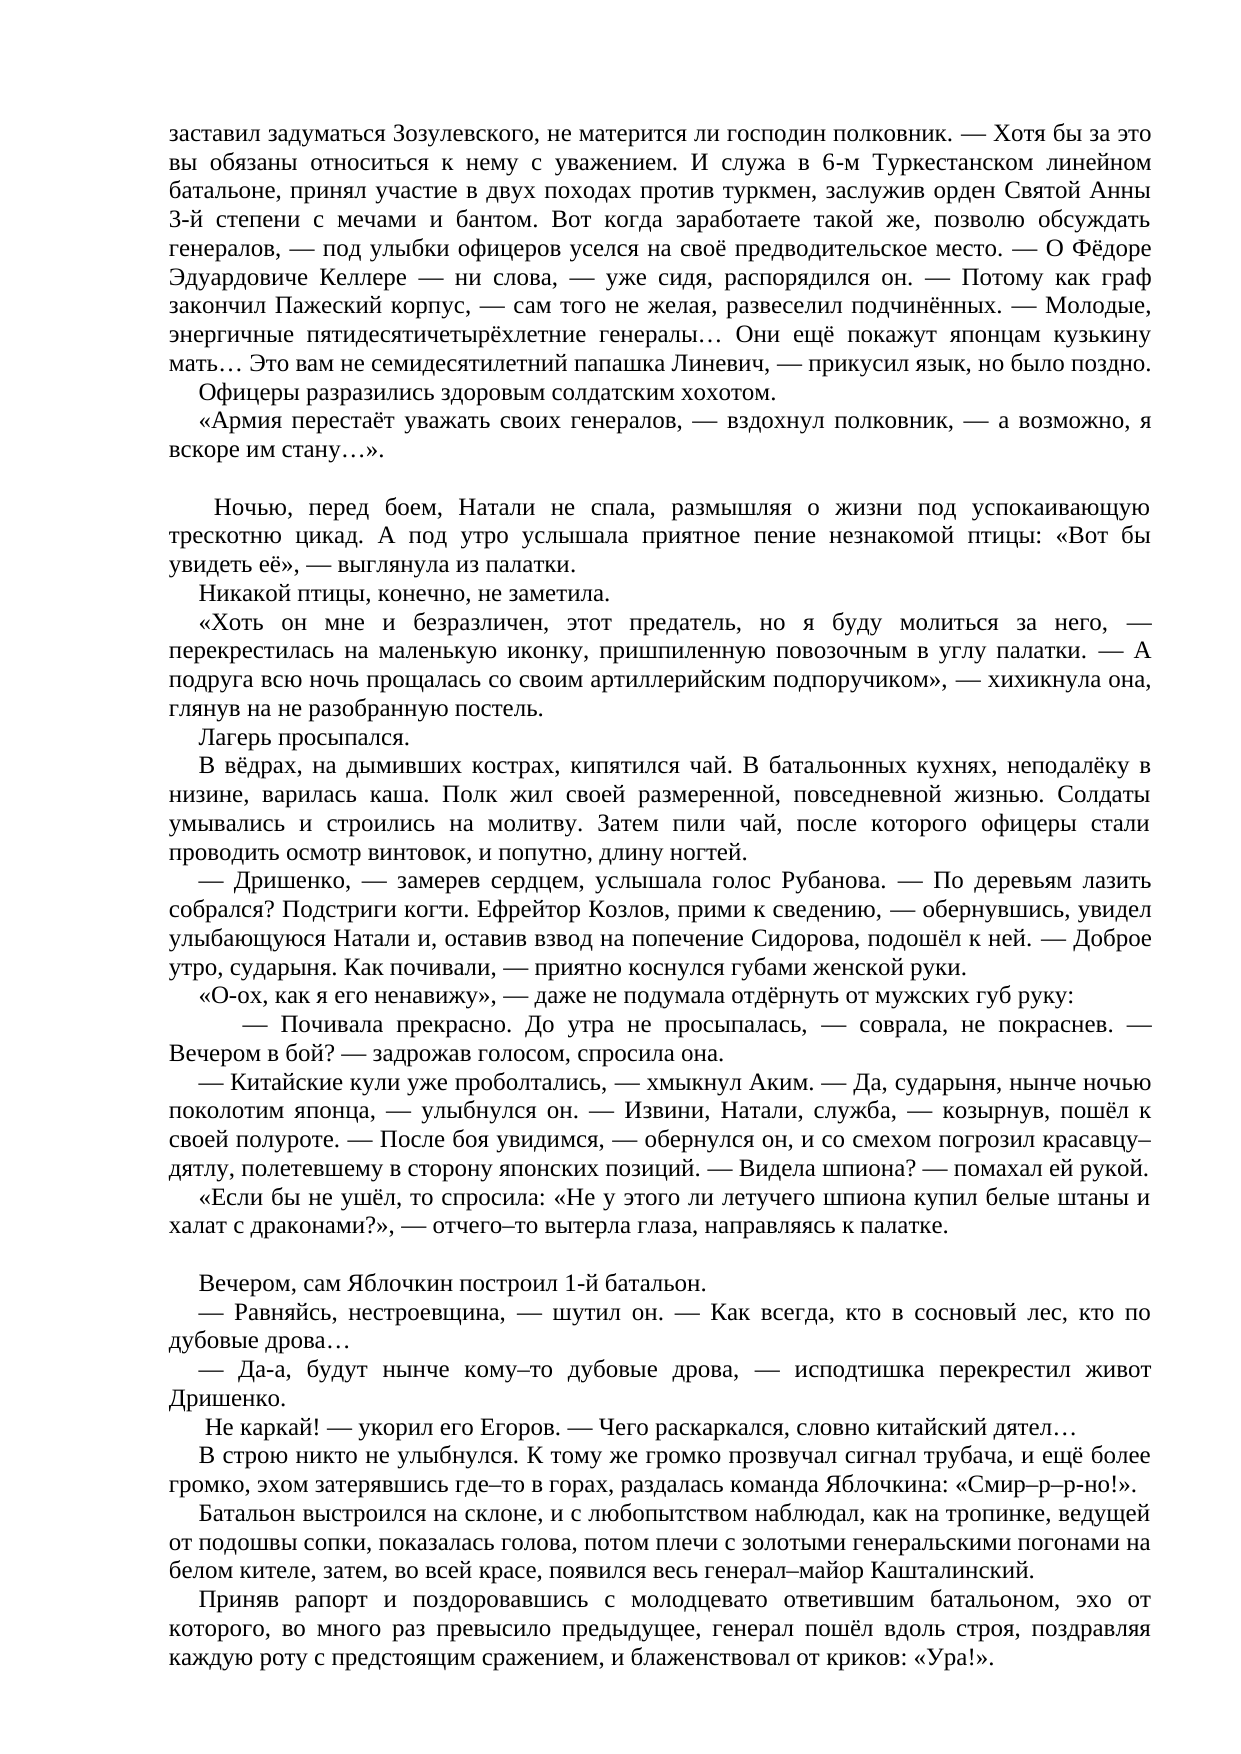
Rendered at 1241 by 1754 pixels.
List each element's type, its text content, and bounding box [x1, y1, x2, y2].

text — Равняйсь, нестроевщина, — шутил он. — Как всегда, кто в сосновый лес, кто по дубовые дрова… [169, 1297, 1152, 1354]
text Никакой птицы, конечно, не заметила. [169, 578, 1152, 607]
text В вёдрах, на дымивших кострах, кипятился чай. В батальонных кухнях, неподалёку в низине, варилась каша. Полк жил своей размеренной, повседневной жизнью. Солдаты умывались и строились на молитву. Затем пили чай, после которого офицеры стали проводить осмотр винтовок, и попутно, длину ногтей. [169, 751, 1152, 866]
text Офицеры разразились здоровым солдатским хохотом. [169, 377, 1152, 406]
text — Китайские кули уже проболтались, — хмыкнул Аким. — Да, сударыня, нынче ночью поколотим японца, — улыбнулся он. — Извини, Натали, служба, — козырнув, пошёл к своей полуроте. — После боя увидимся, — обернулся он, и со смехом погрозил красавцу–дятлу, полетевшему в сторону японских позиций. — Видела шпиона? — помахал ей рукой. [169, 1067, 1152, 1182]
text — Да-а, будут нынче кому–то дубовые дрова, — исподтишка перекрестил живот Дришенко. [169, 1354, 1152, 1412]
text В строю никто не улыбнулся. К тому же громко прозвучал сигнал трубача, и ещё более громко, эхом затерявшись где–то в горах, раздалась команда Яблочкина: «Смир–р–р-но!». [169, 1441, 1152, 1498]
text «Если бы не ушёл, то спросила: «Не у этого ли летучего шпиона купил белые штаны и халат с драконами?», — отчего–то вытерла глаза, направляясь к палатке. [169, 1182, 1152, 1239]
text «Хоть он мне и безразличен, этот предатель, но я буду молиться за него, — перекрестилась на маленькую иконку, пришпиленную повозочным в углу палатки. — А подруга всю ночь прощалась со своим артиллерийским подпоручиком», — хихикнула она, глянув на не разобранную постель. [169, 607, 1152, 722]
text заставил задуматься Зозулевского, не матерится ли господин полковник. — Хотя бы за это вы обязаны относиться к нему с уважением. И служа в 6‑м Туркестанском линейном батальоне, принял участие в двух походах против туркмен, заслужив орден Святой Анны 3‑й степени с мечами и бантом. Вот когда заработаете такой же, позволю обсуждать генералов, — под улыбки офицеров уселся на своё предводительское место. — О Фёдоре Эдуардовиче Келлере — ни слова, — уже сидя, распорядился он. — Потому как граф закончил Пажеский корпус, — сам того не желая, развеселил подчинённых. — Молодые, энергичные пятидесятичетырёхлетние генералы… Они ещё покажут японцам кузькину мать… Это вам не семидесятилетний папашка Линевич, — прикусил язык, но было поздно. [169, 118, 1152, 377]
text Батальон выстроился на склоне, и с любопытством наблюдал, как на тропинке, ведущей от подошвы сопки, показалась голова, потом плечи с золотыми генеральскими погонами на белом кителе, затем, во всей красе, появился весь генерал–майор Кашталинский. [169, 1498, 1152, 1584]
text Ночью, перед боем, Натали не спала, размышляя о жизни под успокаивающую трескотню цикад. А под утро услышала приятное пение незнакомой птицы: «Вот бы увидеть её», — выглянула из палатки. [169, 492, 1152, 578]
text Приняв рапорт и поздоровавшись с молодцевато ответившим батальоном, эхо от которого, во много раз превысило предыдущее, генерал пошёл вдоль строя, поздравляя каждую роту с предстоящим сражением, и блаженствовал от криков: «Ура!». [169, 1584, 1152, 1671]
text «Армия перестаёт уважать своих генералов, — вздохнул полковник, — а возможно, я вскоре им стану…». [169, 406, 1152, 463]
text «О-ох, как я его ненавижу», — даже не подумала отдёрнуть от мужских губ руку: [169, 981, 1152, 1009]
text Не каркай! — укорил его Егоров. — Чего раскаркался, словно китайский дятел… [169, 1412, 1152, 1441]
text — Дришенко, — замерев сердцем, услышала голос Рубанова. — По деревьям лазить собрался? Подстриги когти. Ефрейтор Козлов, прими к сведению, — обернувшись, увидел улыбающуюся Натали и, оставив взвод на попечение Сидорова, подошёл к ней. — Доброе утро, сударыня. Как почивали, — приятно коснулся губами женской руки. [169, 866, 1152, 981]
text Вечером, сам Яблочкин построил 1‑й батальон. [169, 1268, 1152, 1297]
text Лагерь просыпался. [169, 722, 1152, 751]
text — Почивала прекрасно. До утра не просыпалась, — соврала, не покраснев. — Вечером в бой? — задрожав голосом, спросила она. [169, 1009, 1152, 1067]
